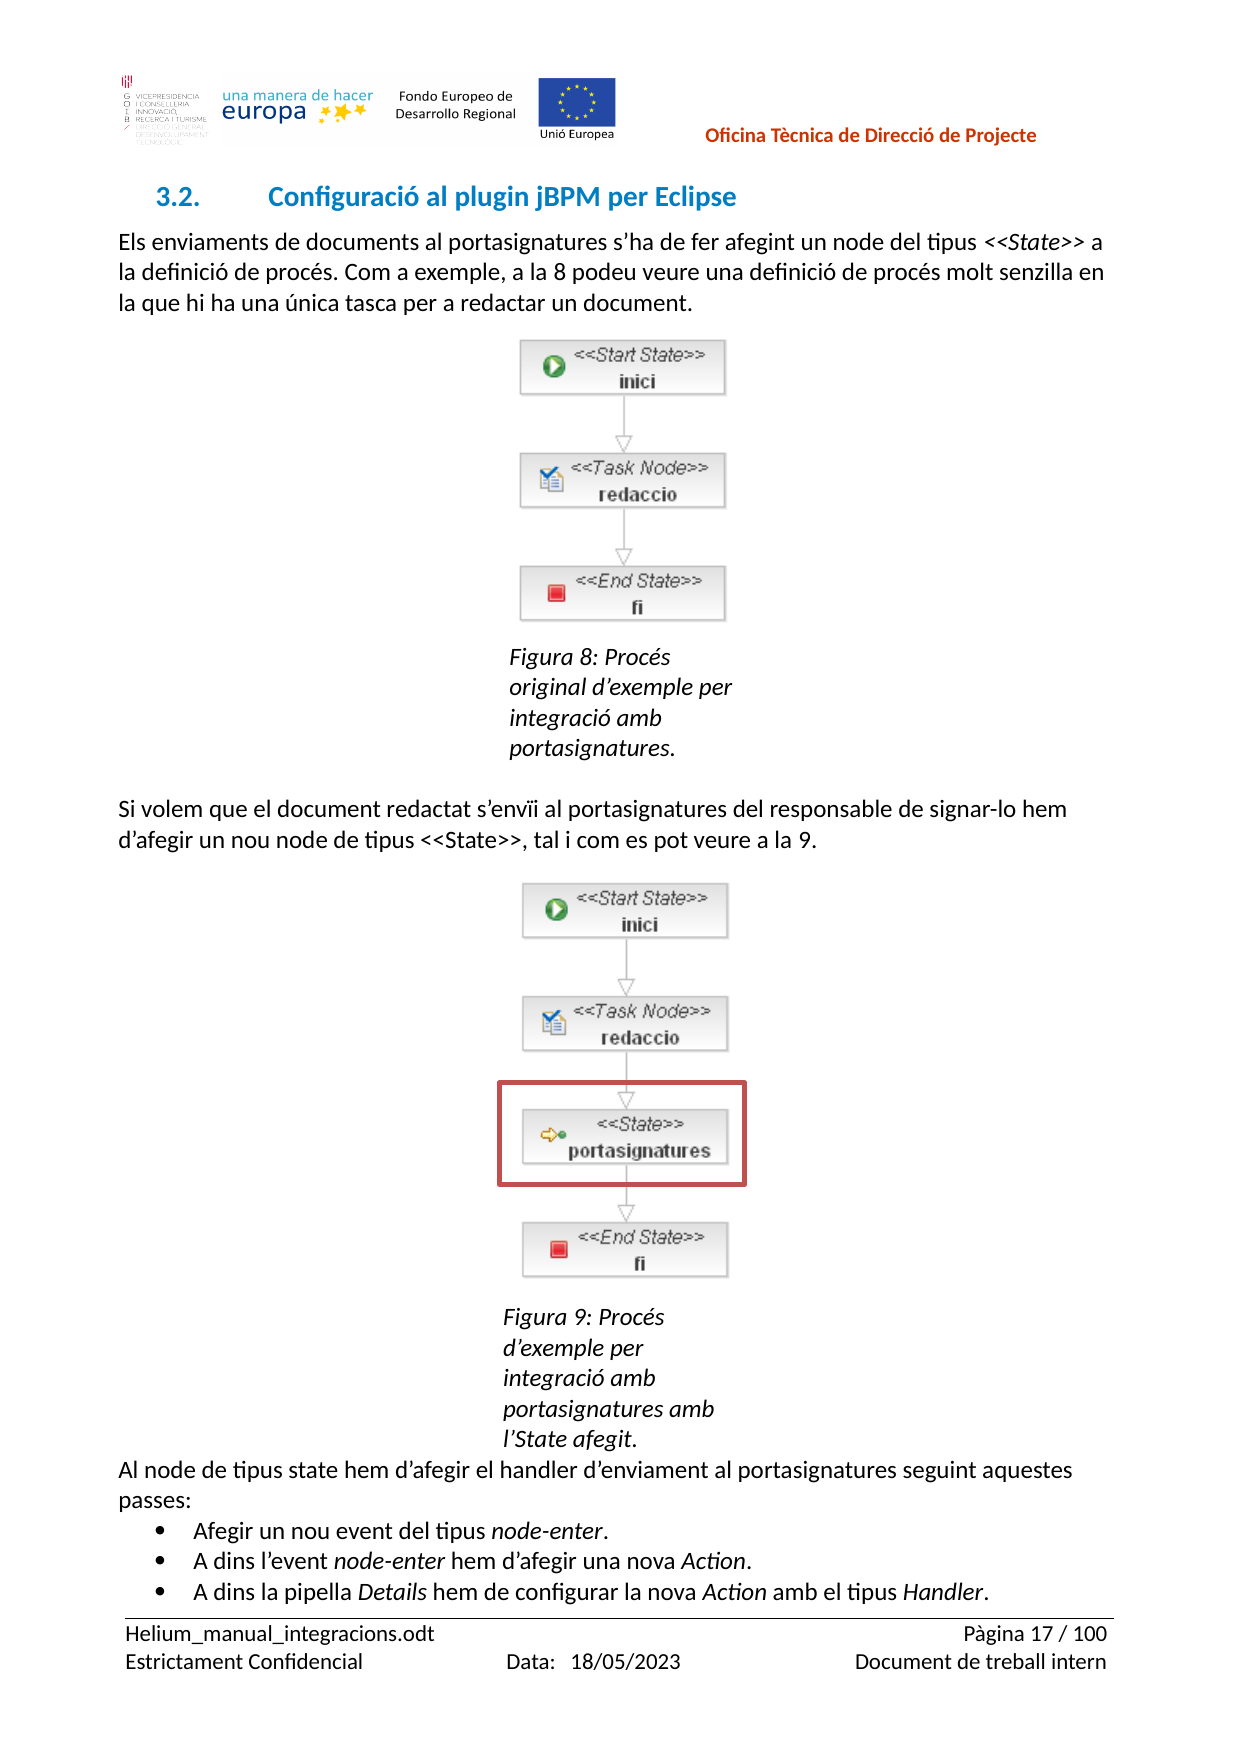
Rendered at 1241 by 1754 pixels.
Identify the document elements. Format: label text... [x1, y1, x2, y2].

picture [219, 73, 621, 147]
picture [509, 330, 735, 635]
subtitle Configuració al plugin jBPM per Eclipse [155, 178, 1122, 213]
picture [118, 73, 213, 147]
text Els enviaments de documents al portasignatures s’ha de fer afegint un node del tipus <<State>> a la definició de procés. Com a exemple, a la 8 podeu veure una definició de procés molt senzilla en la que hi ha una única tasca per a redactar un document. [118, 226, 1122, 317]
list A dins l’event node-enter hem d’afegir una nova Action. [156, 1546, 1122, 1576]
list Afegir un nou event del tipus node-enter. [156, 1515, 1122, 1546]
text Al node de tipus state hem d’afegir el handler d’enviament al portasignatures seguint aquestes passes: [118, 1454, 1122, 1515]
text Si volem que el document redactat s’envïi al portasignatures del responsable de signar-lo hem d’afegir un nou node de tipus <<State>>, tal i com es pot veure a la 9. [118, 793, 1122, 854]
picture [502, 1187, 739, 1296]
list A dins la pipella Details hem de configurar la nova Action amb el tipus Handler. [156, 1576, 1122, 1607]
picture [502, 1085, 739, 1182]
text Figura 8: Procés original d’exemple per integració amb portasignatures. [509, 635, 734, 763]
text Figura 9: Procés d’exemple per integració amb portasignatures amb l’State afegit. [503, 1296, 739, 1454]
picture [502, 867, 739, 1080]
